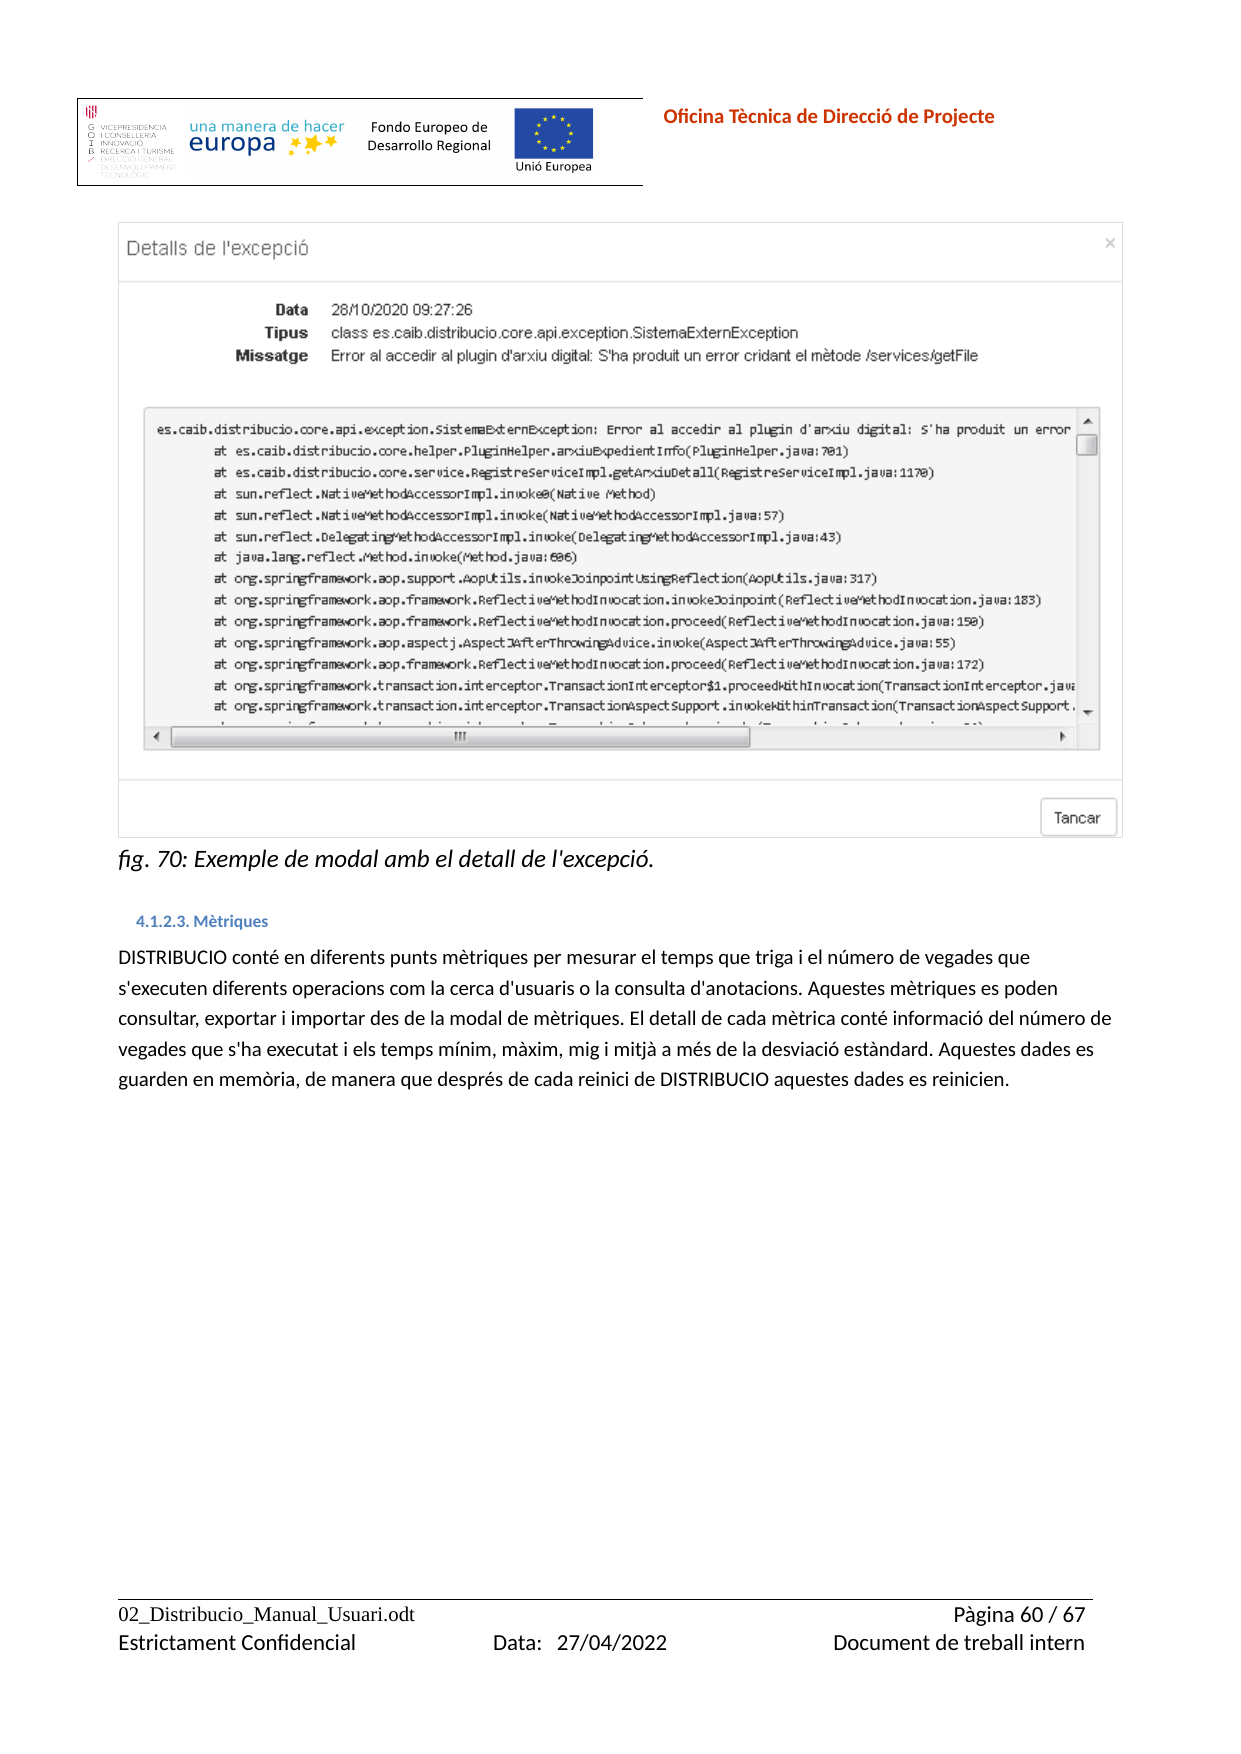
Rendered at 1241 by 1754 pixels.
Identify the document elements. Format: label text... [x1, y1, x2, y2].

picture [187, 103, 599, 180]
text fig. 70: Exemple de modal amb el detall de l'excepció. [118, 838, 1122, 874]
picture [119, 223, 1122, 837]
text DISTRIBUCIO conté en diferents punts mètriques per mesurar el temps que triga i el número de vegades que s'executen diferents operacions com la cerca d'usuaris o la consulta d'anotacions. Aquestes mètriques es poden consultar, exportar i importar des de la modal de mètriques. El detall de cada mètrica conté informació del número de vegades que s'ha executat i els temps mínim, màxim, mig i mitjà a més de la desviació estàndard. Aquestes dades es guarden en memòria, de manera que després de cada reinici de DISTRIBUCIO aquestes dades es reinicien. [118, 944, 1122, 1092]
picture [82, 103, 181, 180]
subtitle Mètriques [136, 911, 1122, 932]
